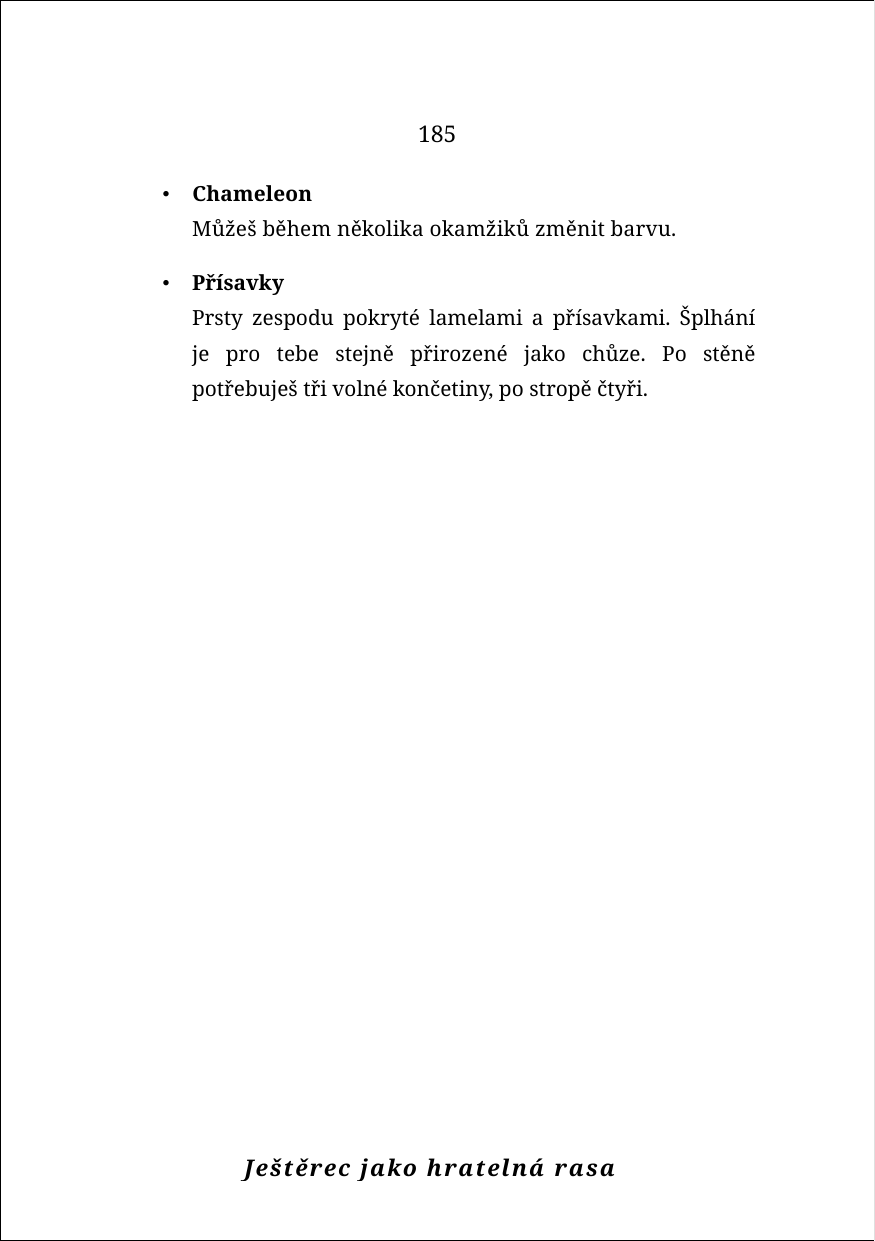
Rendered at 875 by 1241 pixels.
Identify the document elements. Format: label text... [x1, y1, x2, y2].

list Přísavky Prsty zespodu pokryté lamelami a přísavkami. Šplhání je pro tebe stejně přirozené jako chůze. Po stěně potřebuješ tři volné končetiny, po stropě čtyři. [162, 268, 756, 403]
list Chameleon Můžeš během několika okamžiků změnit barvu. [162, 179, 756, 243]
